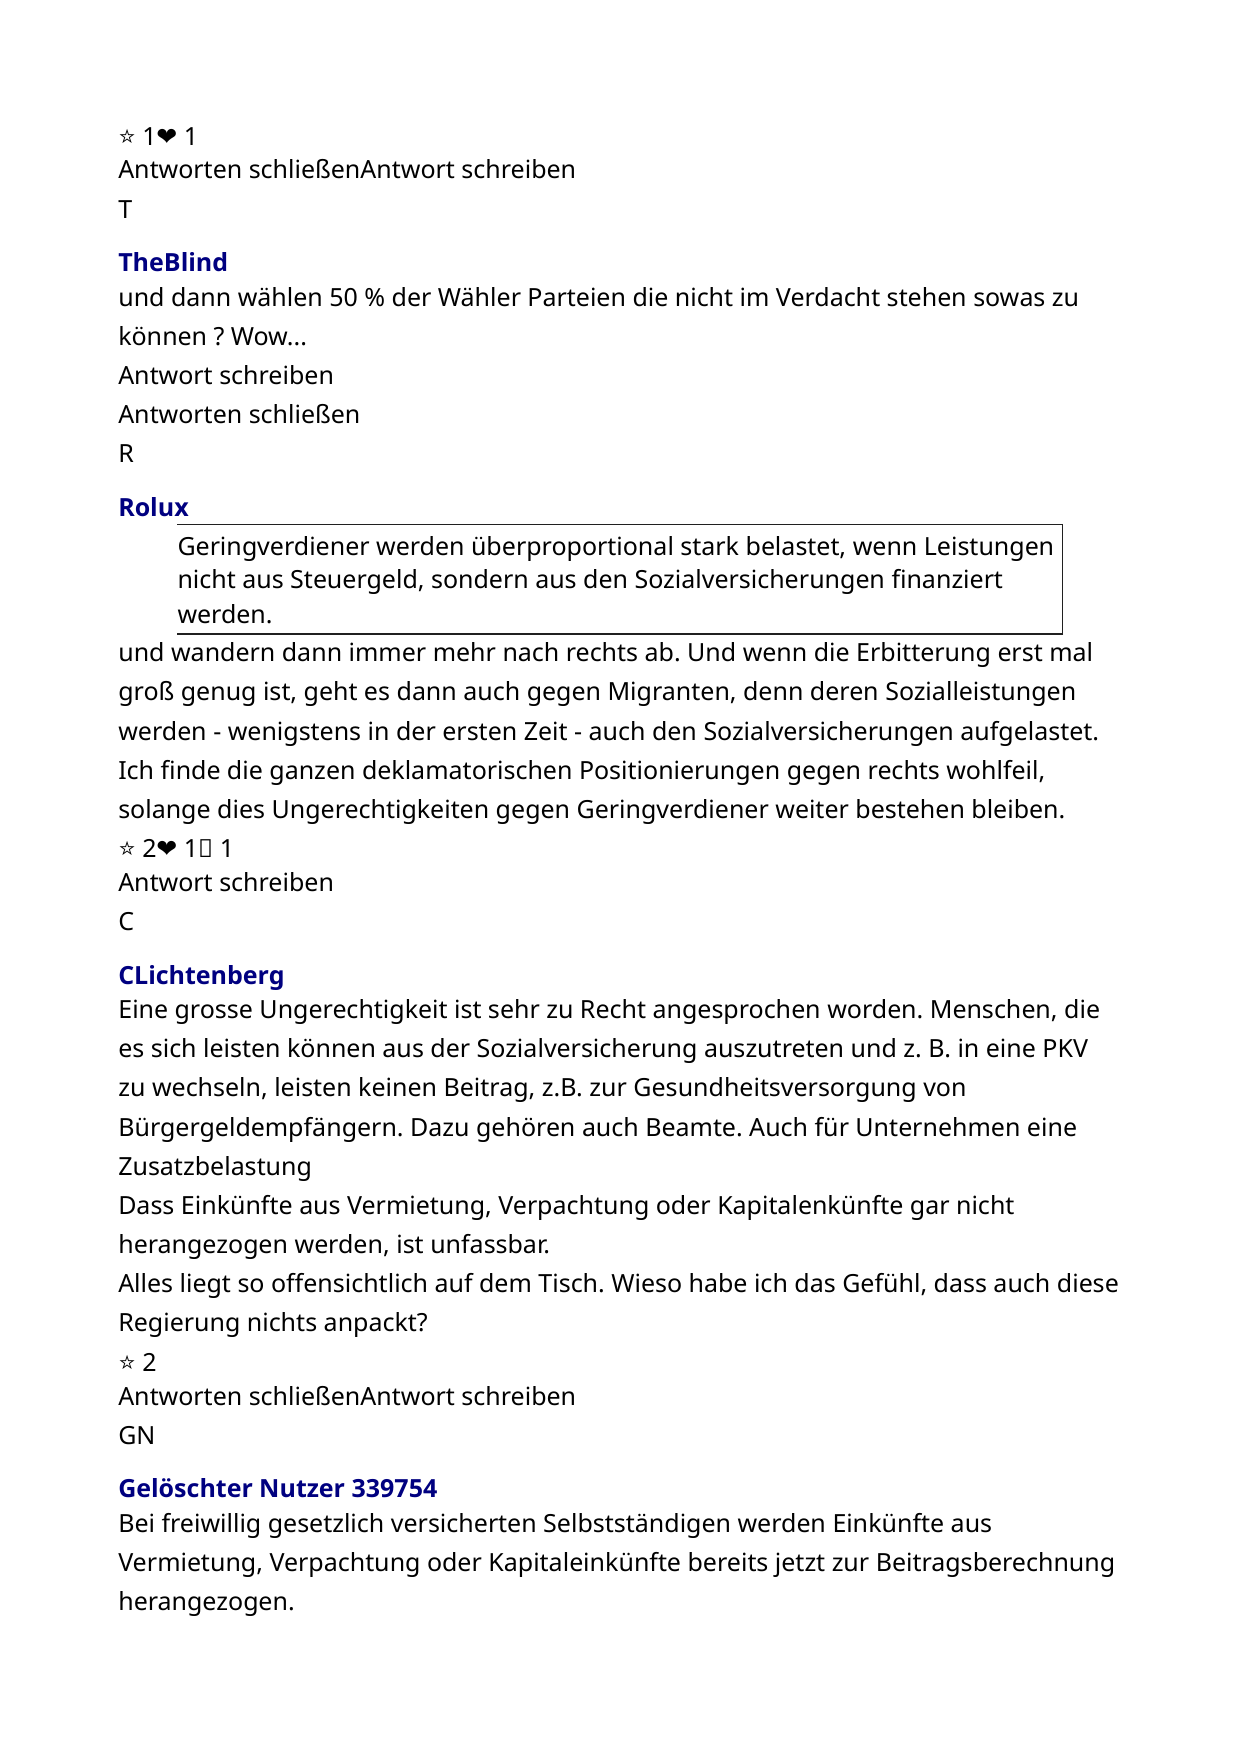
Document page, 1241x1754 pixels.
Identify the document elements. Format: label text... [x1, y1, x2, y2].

text T [118, 191, 1122, 225]
text Antworten schließenAntwort schreiben [118, 152, 1122, 186]
text Geringverdiener werden überproportional stark belastet, wenn Leistungen nicht aus Steuergeld, sondern aus den Sozialversicherungen finanziert werden. [177, 525, 1062, 633]
text ⭐️ 2❤️ 1🤨 1 [118, 831, 1122, 865]
text Antwort schreiben [118, 865, 1122, 899]
text und dann wählen 50 % der Wähler Parteien die nicht im Verdacht stehen sowas zu können ? Wow... [118, 279, 1122, 352]
text R [118, 436, 1122, 470]
text Antwort schreiben [118, 357, 1122, 392]
subtitle Rolux [118, 489, 1122, 524]
text Bei freiwillig gesetzlich versicherten Selbstständigen werden Einkünfte aus Vermietung, Verpachtung oder Kapitaleinkünfte bereits jetzt zur Beitragsberechnung herangezogen. [118, 1505, 1122, 1618]
subtitle CLichtenberg [118, 958, 1122, 992]
text ⭐️ 1❤️ 1 [118, 118, 1122, 152]
text ⭐️ 2 [118, 1344, 1122, 1378]
text Alles liegt so offensichtlich auf dem Tisch. Wieso habe ich das Gefühl, dass auch diese Regierung nichts anpackt? [118, 1266, 1122, 1339]
text Dass Einkünfte aus Vermietung, Verpachtung oder Kapitalenkünfte gar nicht herangezogen werden, ist unfassbar. [118, 1187, 1122, 1261]
subtitle TheBlind [118, 245, 1122, 279]
text Antworten schließenAntwort schreiben [118, 1378, 1122, 1412]
text Eine grosse Ungerechtigkeit ist sehr zu Recht angesprochen worden. Menschen, die es sich leisten können aus der Sozialversicherung auszutreten und z. B. in eine PKV zu wechseln, leisten keinen Beitrag, z.B. zur Gesundheitsversorgung von Bürgergeldempfängern. Dazu gehören auch Beamte. Auch für Unternehmen eine Zusatzbelastung [118, 992, 1122, 1182]
text und wandern dann immer mehr nach rechts ab. Und wenn die Erbitterung erst mal groß genug ist, geht es dann auch gegen Migranten, denn deren Sozialleistungen werden - wenigstens in der ersten Zeit - auch den Sozialversicherungen aufgelastet. Ich finde die ganzen deklamatorischen Positionierungen gegen rechts wohlfeil, solange dies Ungerechtigkeiten gegen Geringverdiener weiter bestehen bleiben. [118, 635, 1122, 826]
subtitle Gelöschter Nutzer 339754 [118, 1471, 1122, 1505]
text GN [118, 1417, 1122, 1451]
text Antworten schließen [118, 397, 1122, 431]
text C [118, 904, 1122, 938]
